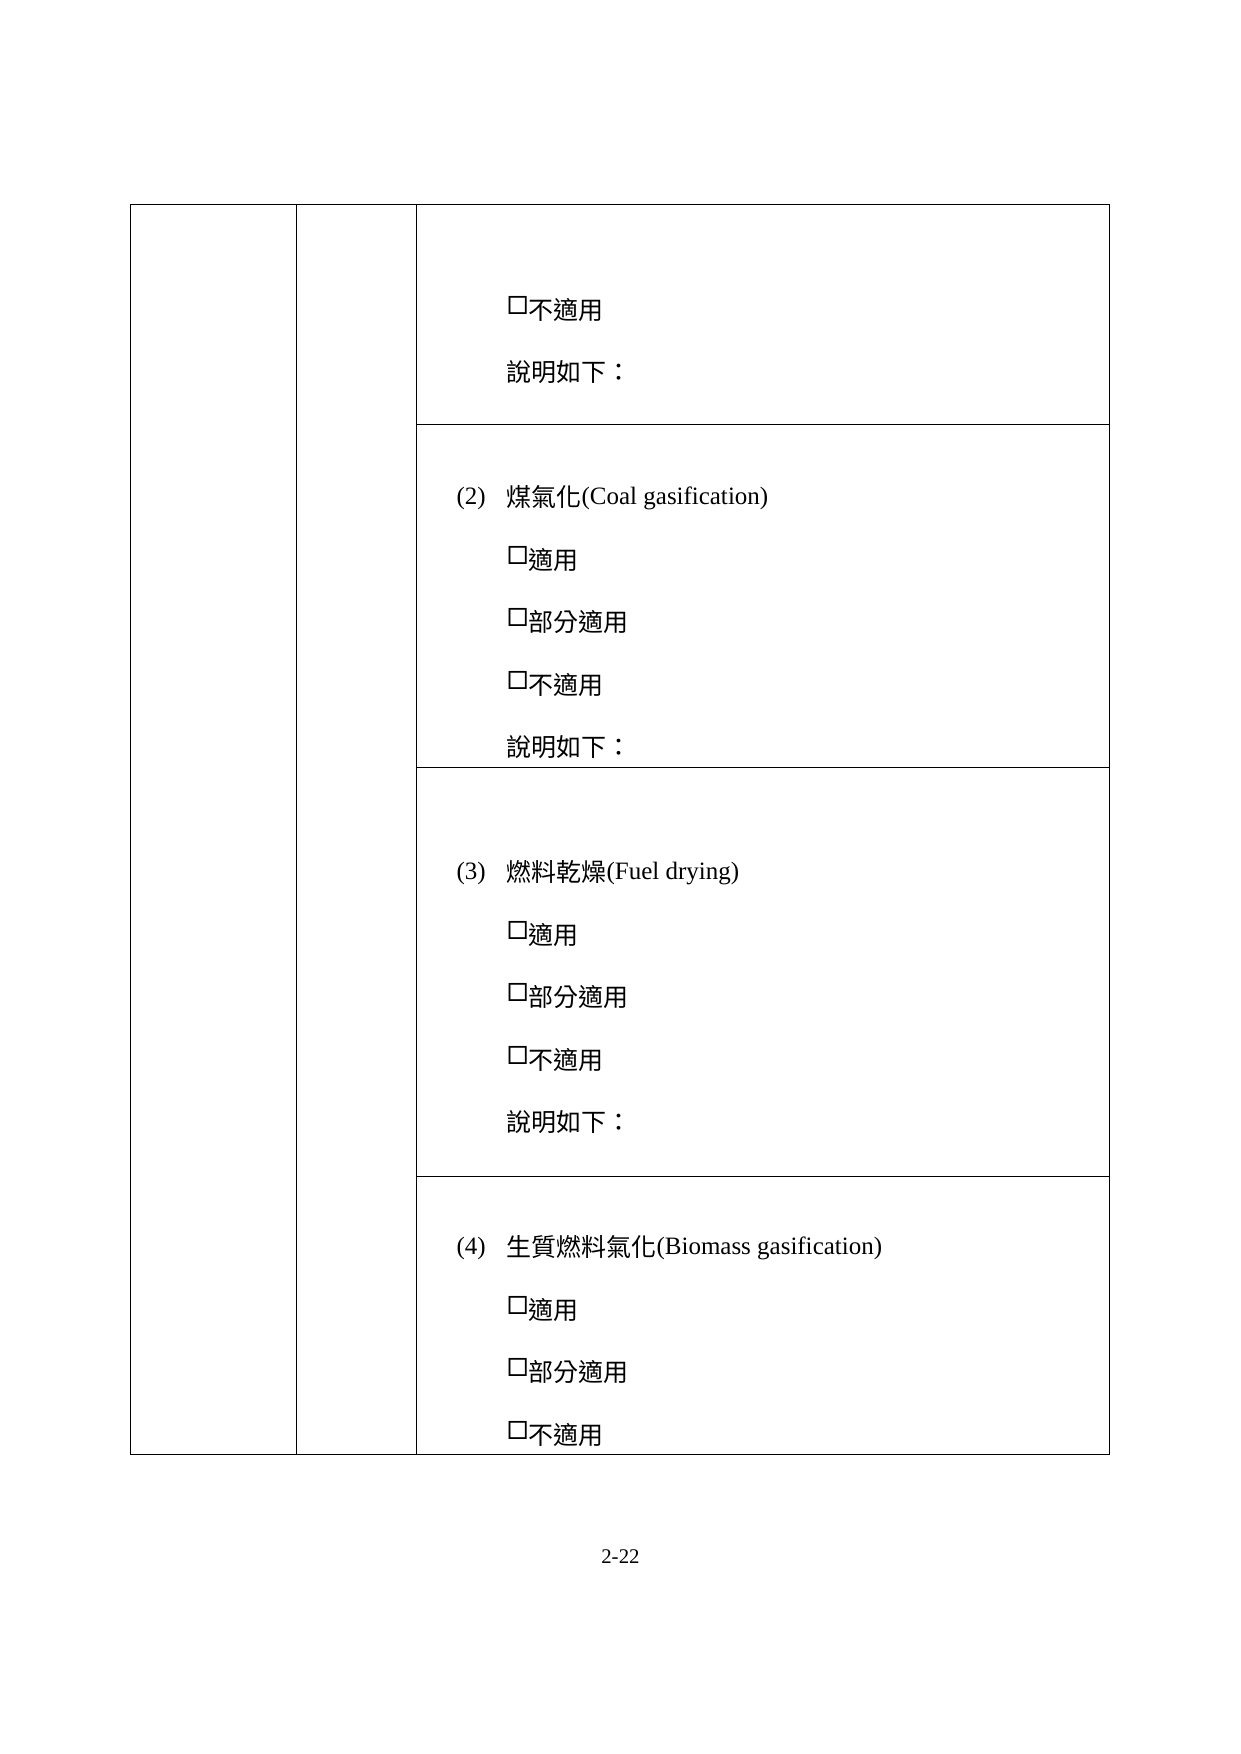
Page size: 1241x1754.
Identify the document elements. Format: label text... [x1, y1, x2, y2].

table_cell 燃料乾燥(Fuel drying) 適用 部分適用 不適用 說明如下： [417, 768, 1109, 1176]
table_cell [131, 205, 296, 1454]
table_cell 不適用 說明如下： [417, 205, 1109, 424]
table_cell 煤氣化(Coal gasification) 適用 部分適用 不適用 說明如下： [417, 425, 1109, 767]
table_cell [297, 205, 416, 1454]
table_cell 生質燃料氣化(Biomass gasification) 適用 部分適用 不適用 [417, 1177, 1109, 1454]
